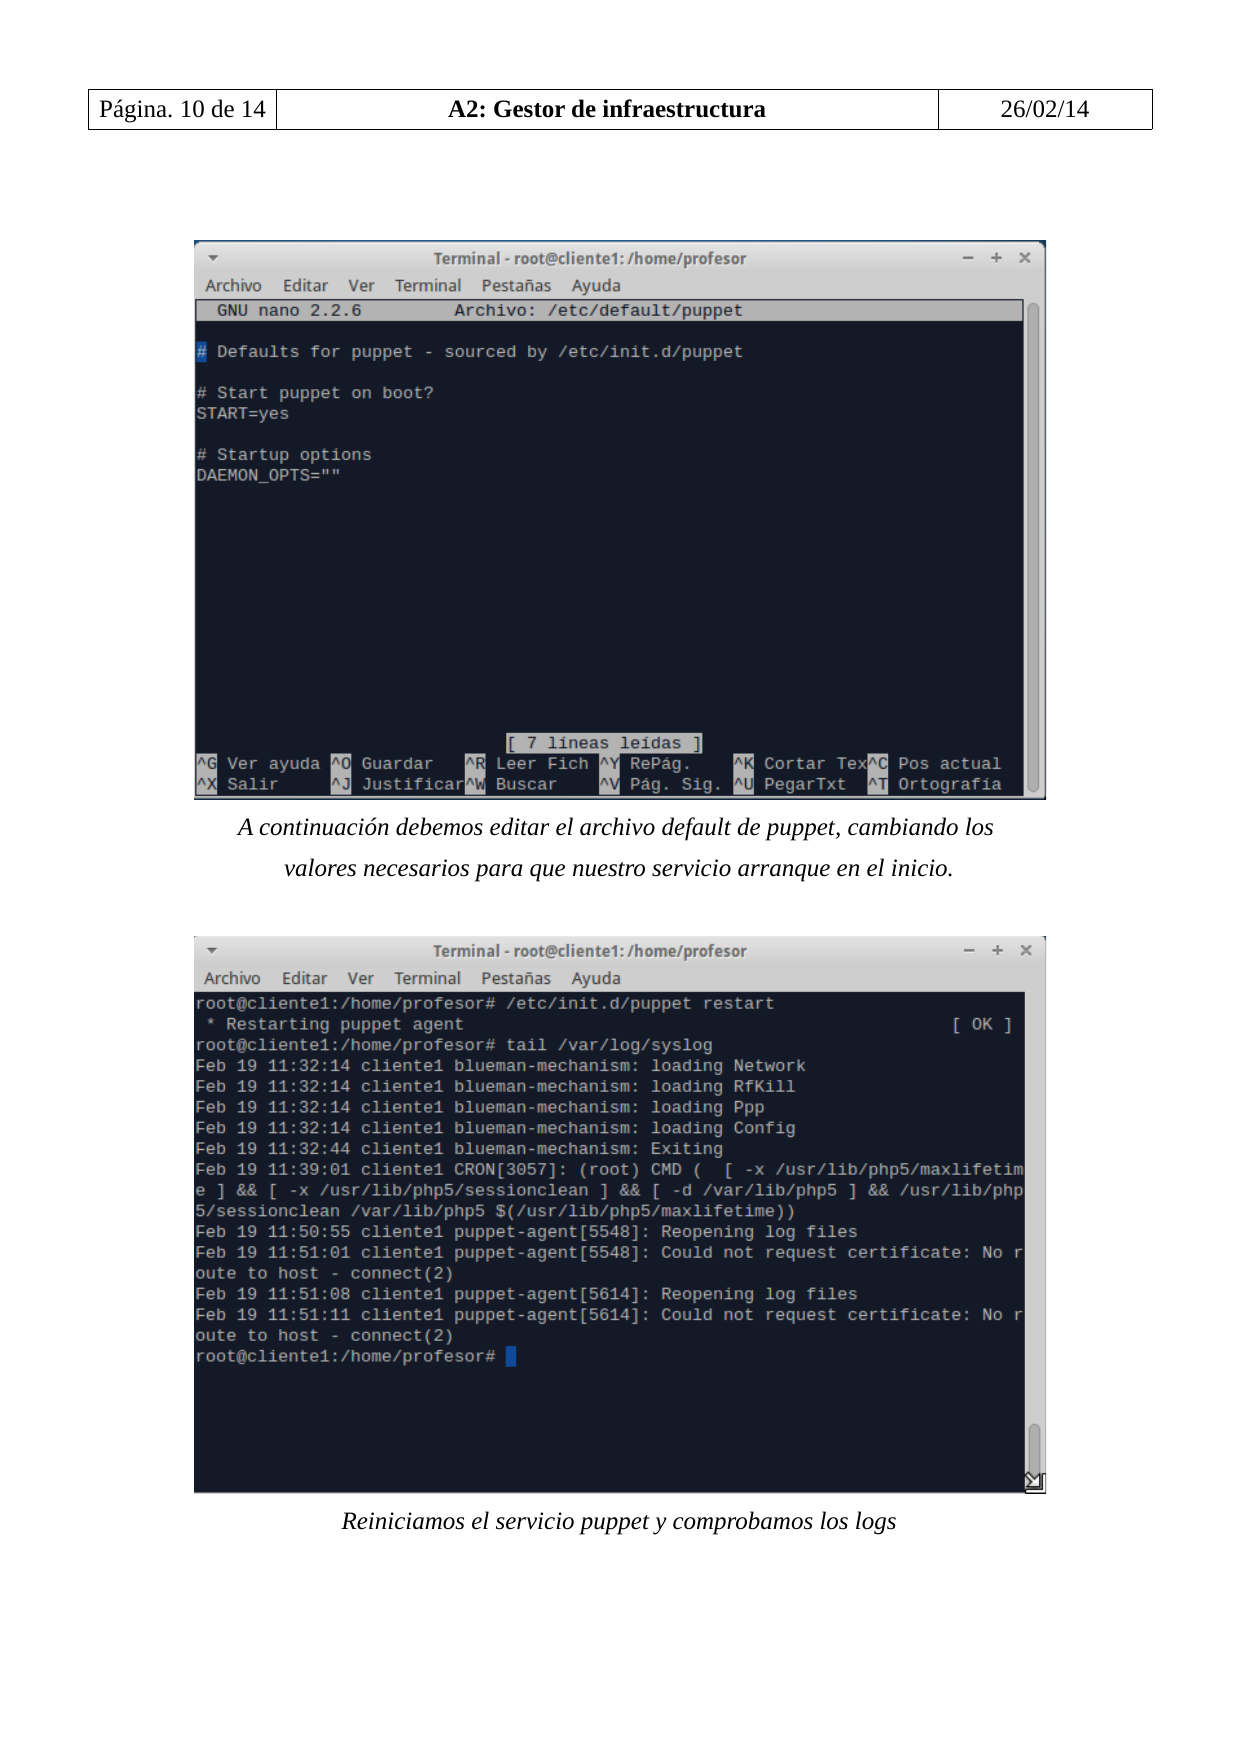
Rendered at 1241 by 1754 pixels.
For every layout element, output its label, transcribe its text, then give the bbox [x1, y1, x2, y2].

picture [194, 936, 1047, 1494]
text Reiniciamos el servicio puppet y comprobamos los logs [88, 1506, 1152, 1535]
text valores necesarios para que nuestro servicio arranque en el inicio. [88, 853, 1152, 882]
picture [194, 240, 1047, 800]
text A continuación debemos editar el archivo default de puppet, cambiando los [88, 812, 1152, 841]
